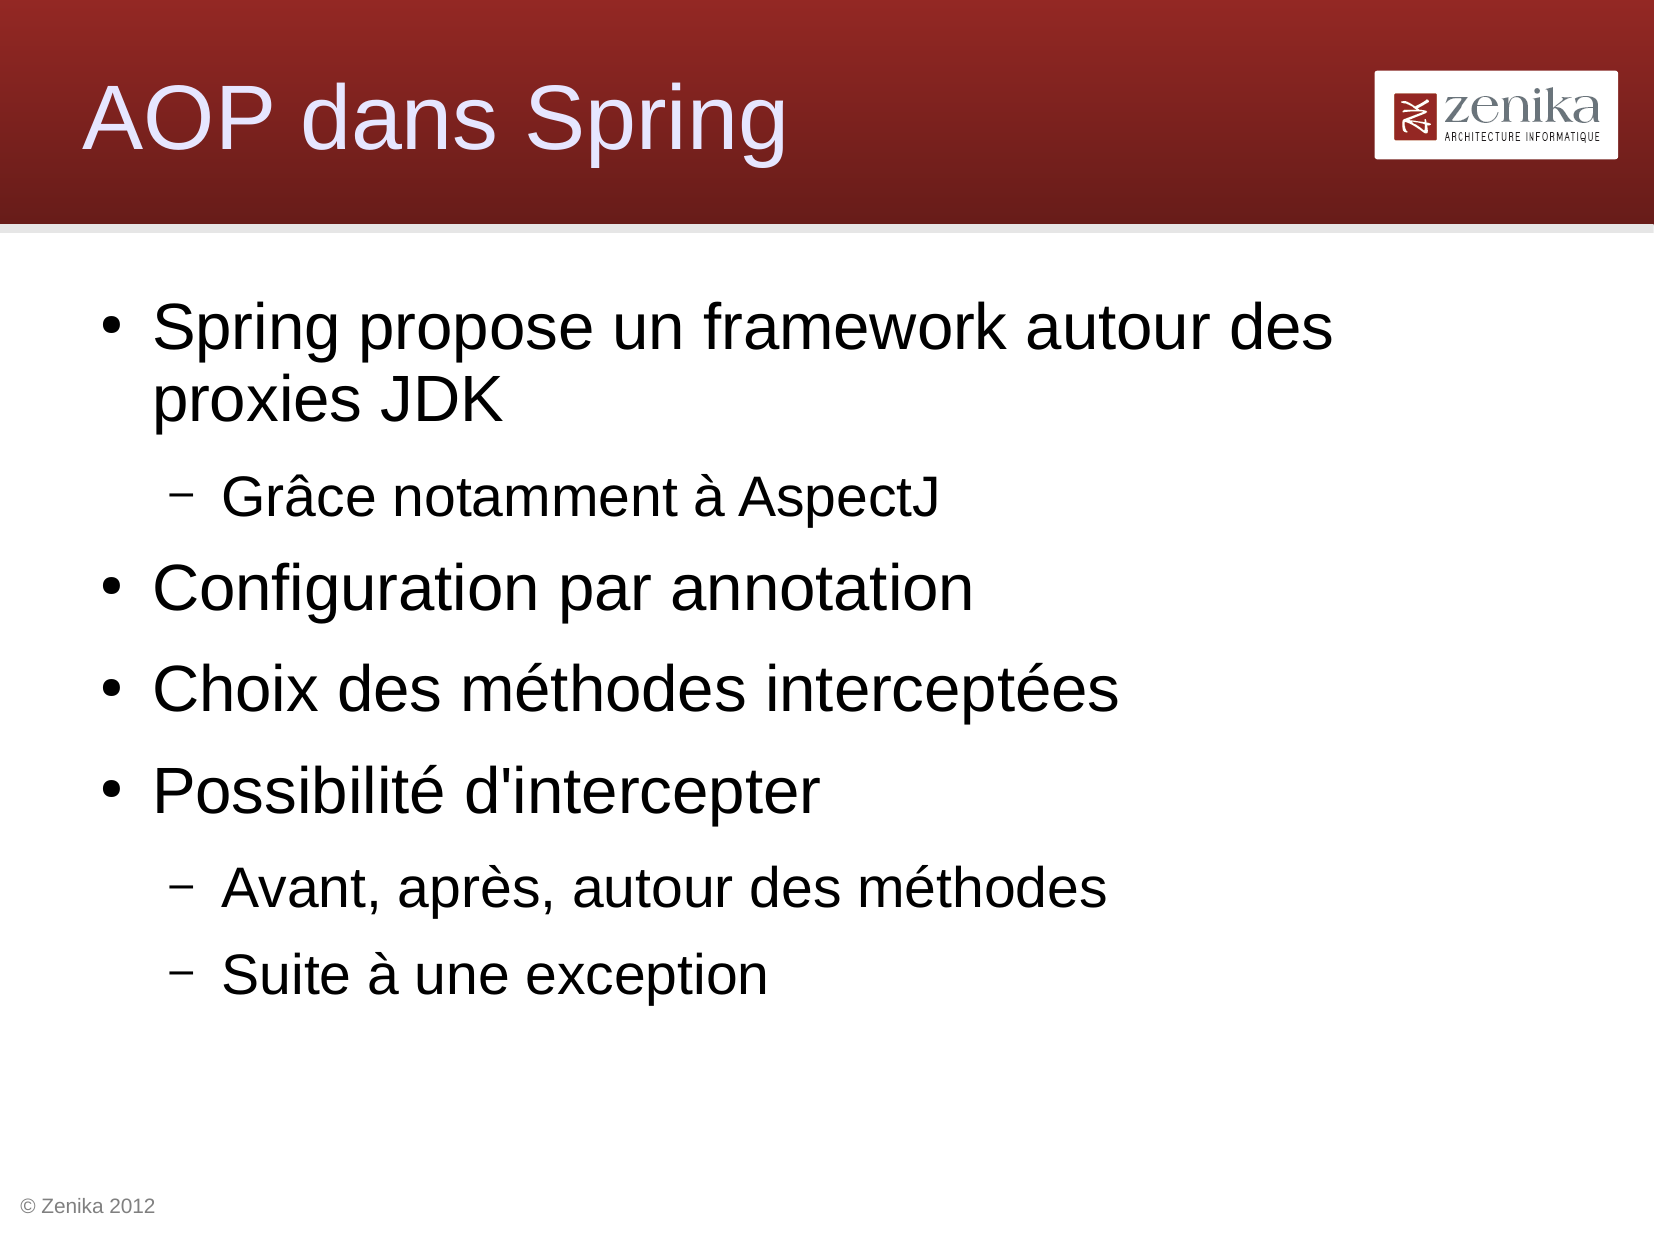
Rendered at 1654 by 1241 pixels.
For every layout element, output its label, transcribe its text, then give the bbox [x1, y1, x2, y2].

title AOP dans Spring [82, 13, 1571, 222]
list Spring propose un framework autour des proxies JDK Grâce notamment à AspectJ Configuration par annotation Choix des méthodes interceptées Possibilité d'intercepter Avant, après, autour des méthodes Suite à une exception [82, 290, 1538, 1010]
picture [1571, 82, 1600, 149]
